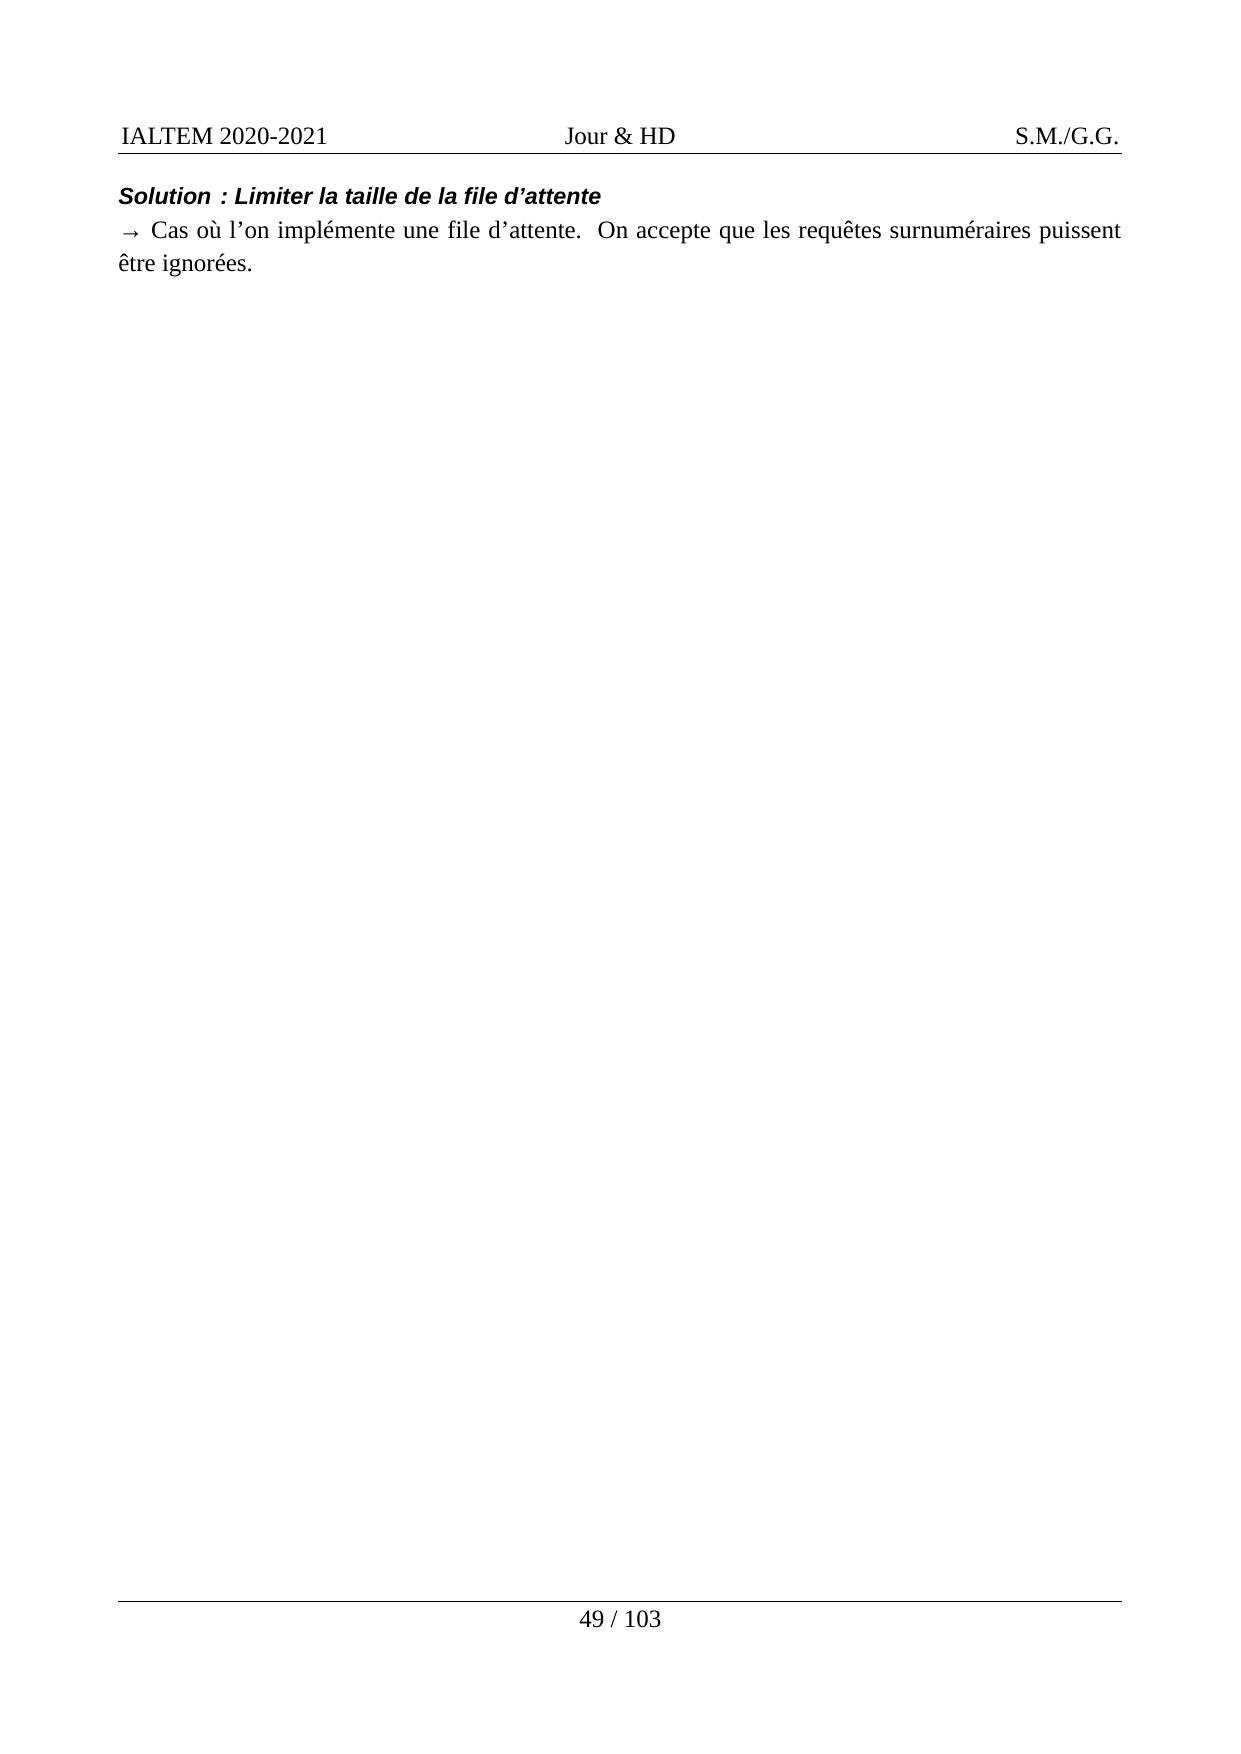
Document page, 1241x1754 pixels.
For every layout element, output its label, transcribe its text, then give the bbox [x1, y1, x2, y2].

text → Cas où l’on implémente une file d’attente. On accepte que les requêtes surnuméraires puissent être ignorées. [118, 215, 1122, 277]
subtitle Solution : Limiter la taille de la file d’attente [118, 182, 1122, 209]
